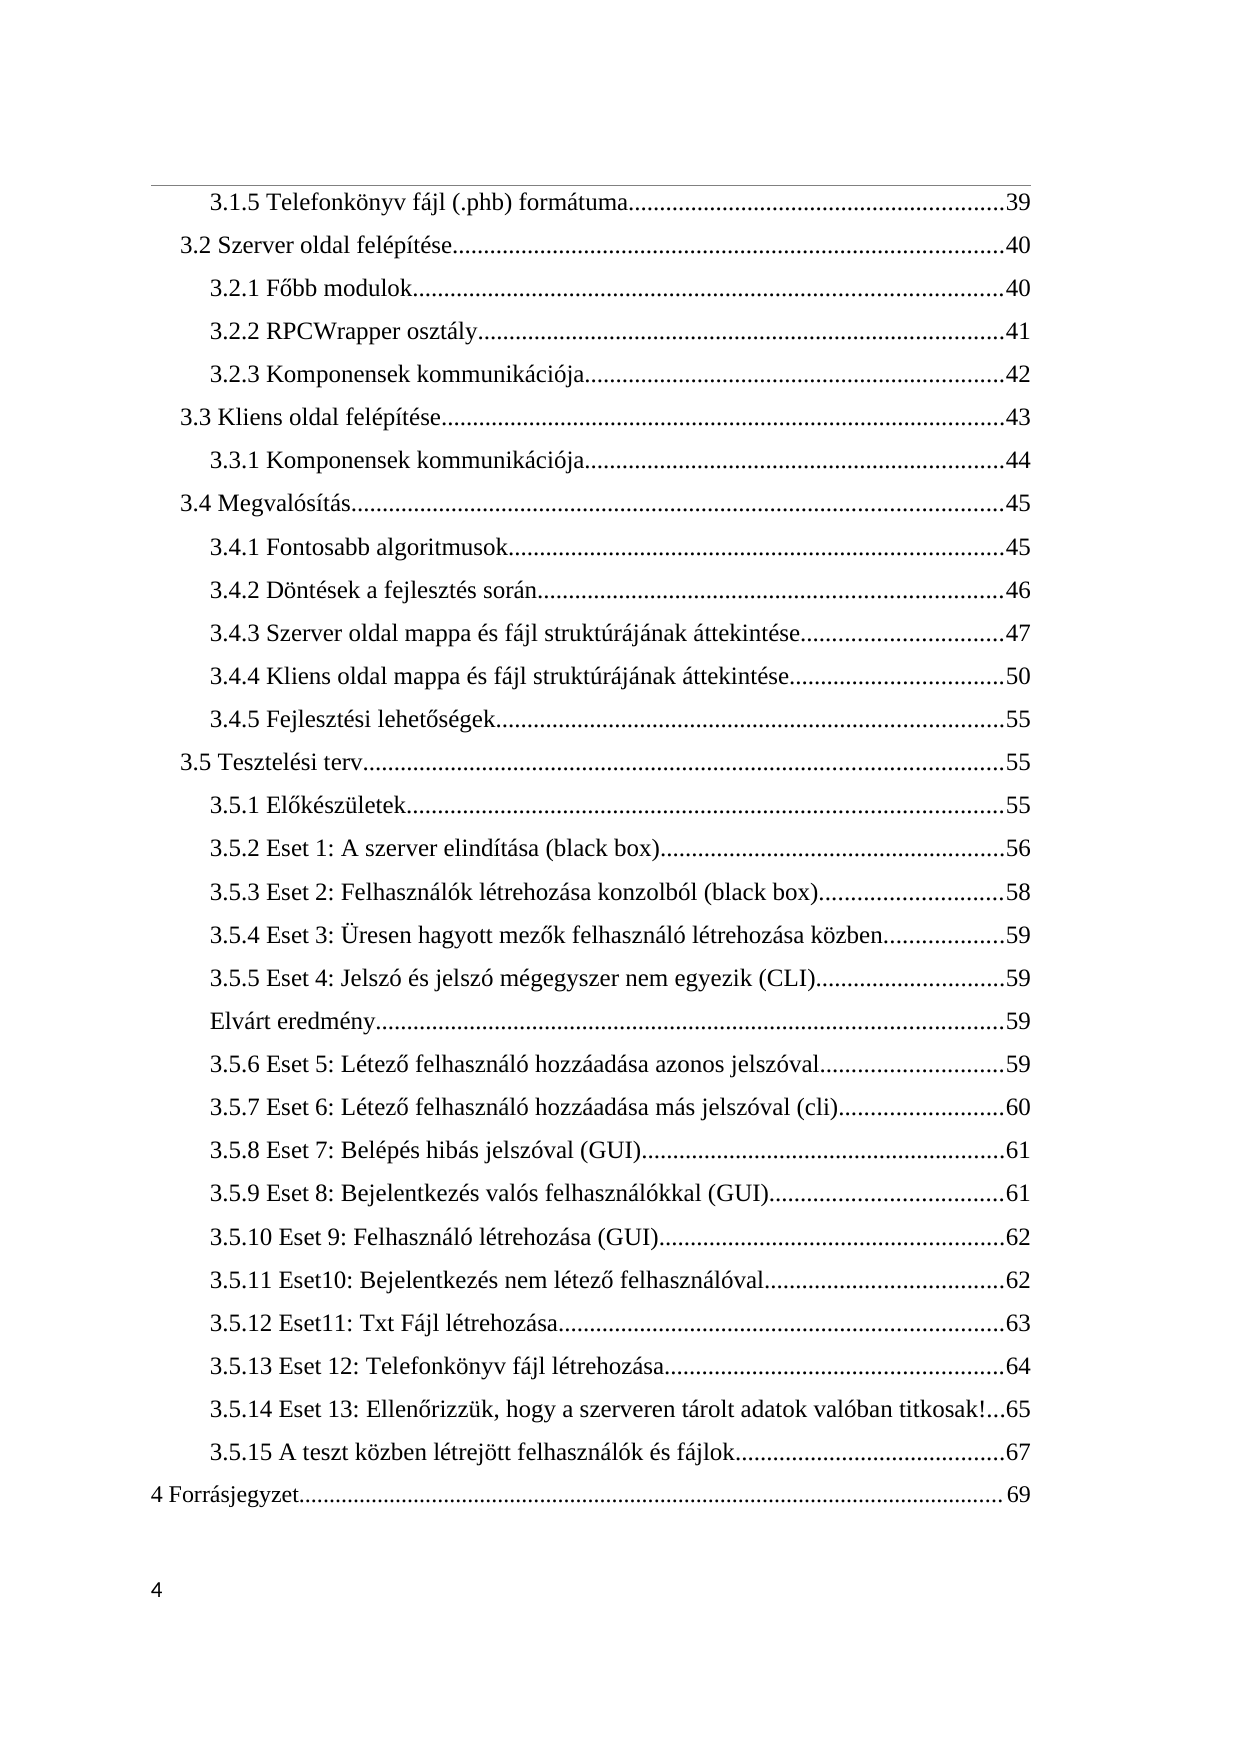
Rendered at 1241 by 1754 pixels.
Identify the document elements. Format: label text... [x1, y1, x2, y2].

text 3.1.5 Telefonkönyv fájl (.phb) formátuma 39 [209, 187, 1031, 215]
text 3.3 Kliens oldal felépítése 43 [180, 402, 1031, 431]
text 3.5.13 Eset 12: Telefonkönyv fájl létrehozása 64 [209, 1351, 1031, 1380]
text 3.5.7 Eset 6: Létező felhasználó hozzáadása más jelszóval (cli) 60 [209, 1092, 1031, 1121]
text 3.5.15 A teszt közben létrejött felhasználók és fájlok 67 [209, 1437, 1031, 1466]
text 3.4.4 Kliens oldal mappa és fájl struktúrájának áttekintése 50 [209, 661, 1031, 690]
text 4 Forrásjegyzet 69 [151, 1480, 1031, 1508]
text 3.4.3 Szerver oldal mappa és fájl struktúrájának áttekintése 47 [209, 618, 1031, 647]
text 3.5.9 Eset 8: Bejelentkezés valós felhasználókkal (GUI) 61 [209, 1178, 1031, 1207]
text 3.5.2 Eset 1: A szerver elindítása (black box) 56 [209, 833, 1031, 862]
text 3.5.6 Eset 5: Létező felhasználó hozzáadása azonos jelszóval 59 [209, 1049, 1031, 1078]
text 3.5.14 Eset 13: Ellenőrizzük, hogy a szerveren tárolt adatok valóban titkosak! 65 [209, 1394, 1031, 1423]
text 3.2 Szerver oldal felépítése 40 [180, 230, 1031, 258]
text 3.5.1 Előkészületek 55 [209, 790, 1031, 819]
text 3.5 Tesztelési terv 55 [180, 747, 1031, 776]
text 3.5.3 Eset 2: Felhasználók létrehozása konzolból (black box) 58 [209, 877, 1031, 905]
text 3.5.4 Eset 3: Üresen hagyott mezők felhasználó létrehozása közben 59 [209, 920, 1031, 948]
text 3.5.5 Eset 4: Jelszó és jelszó mégegyszer nem egyezik (CLI) 59 [209, 963, 1031, 992]
text 3.2.3 Komponensek kommunikációja 42 [209, 359, 1031, 388]
text 3.4.2 Döntések a fejlesztés során 46 [209, 575, 1031, 603]
text 3.5.10 Eset 9: Felhasználó létrehozása (GUI) 62 [209, 1222, 1031, 1250]
text 3.3.1 Komponensek kommunikációja 44 [209, 445, 1031, 474]
text 3.4.5 Fejlesztési lehetőségek 55 [209, 704, 1031, 733]
text 3.5.8 Eset 7: Belépés hibás jelszóval (GUI) 61 [209, 1135, 1031, 1164]
text 3.4 Megvalósítás 45 [180, 488, 1031, 517]
text Elvárt eredmény 59 [209, 1006, 1031, 1035]
text 3.2.1 Főbb modulok 40 [209, 273, 1031, 302]
text 3.5.12 Eset11: Txt Fájl létrehozása 63 [209, 1308, 1031, 1337]
text 3.5.11 Eset10: Bejelentkezés nem létező felhasználóval 62 [209, 1265, 1031, 1293]
text 3.2.2 RPCWrapper osztály 41 [209, 316, 1031, 345]
text 3.4.1 Fontosabb algoritmusok 45 [209, 532, 1031, 560]
